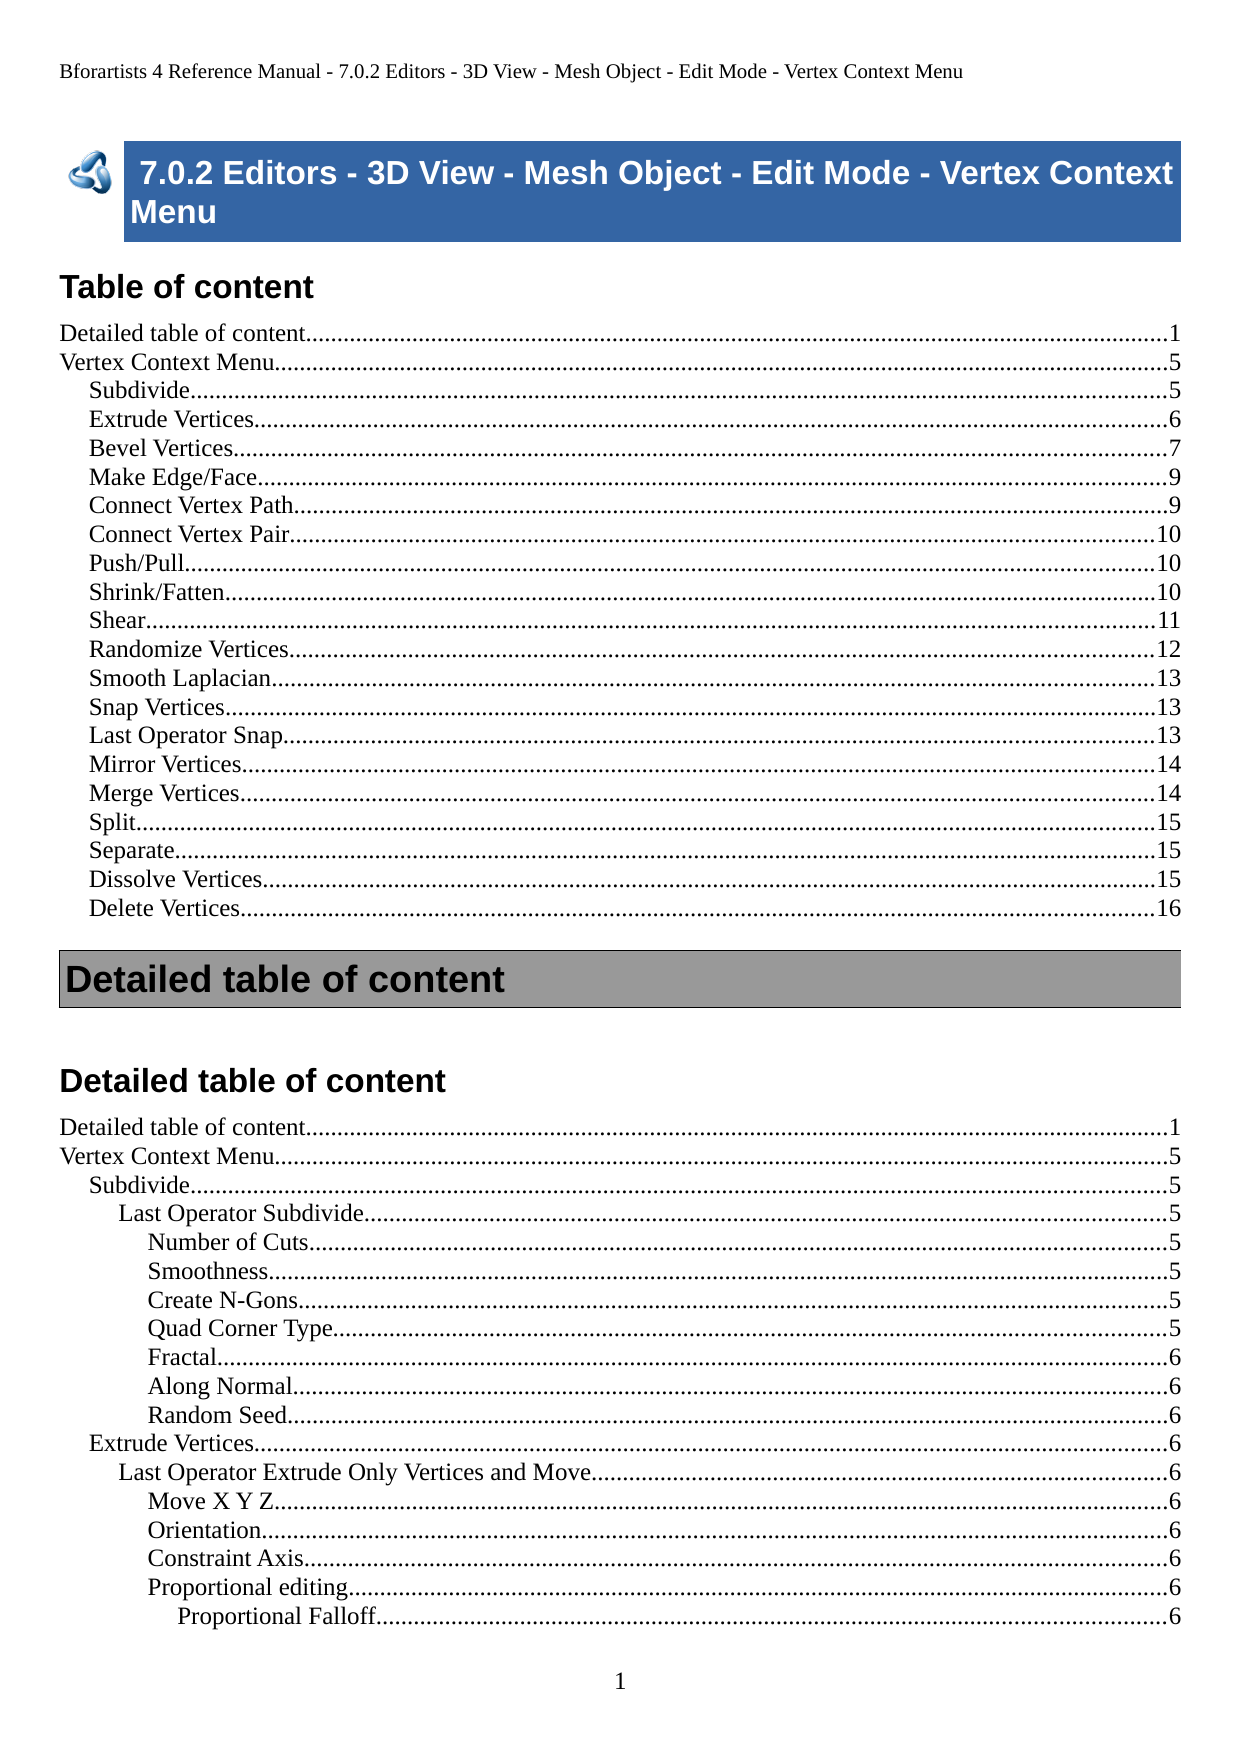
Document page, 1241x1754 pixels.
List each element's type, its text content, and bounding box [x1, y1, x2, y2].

text Push/Pull 10 [88, 548, 1181, 577]
subtitle Detailed table of content [59, 1061, 1181, 1100]
text Shear 11 [88, 605, 1181, 634]
text Proportional editing 6 [147, 1572, 1181, 1601]
text Subdivide 5 [88, 375, 1181, 404]
text Constraint Axis 6 [147, 1543, 1181, 1572]
text Extrude Vertices 6 [88, 1428, 1181, 1457]
text Connect Vertex Path 9 [88, 490, 1181, 519]
text Extrude Vertices 6 [88, 404, 1181, 433]
text Quad Corner Type 5 [147, 1313, 1181, 1342]
text Randomize Vertices 12 [88, 634, 1181, 663]
text Along Normal 6 [147, 1371, 1181, 1400]
text Number of Cuts 5 [147, 1227, 1181, 1256]
text Proportional Falloff 6 [177, 1601, 1181, 1630]
table_header Detailed table of content [60, 951, 1181, 1007]
text Make Edge/Face 9 [88, 462, 1181, 490]
text Create N-Gons 5 [147, 1285, 1181, 1313]
text Fractal 6 [147, 1342, 1181, 1371]
text Smoothness 5 [147, 1256, 1181, 1285]
text Shrink/Fatten 10 [88, 577, 1181, 605]
text Snap Vertices 13 [88, 692, 1181, 720]
subtitle Table of content [59, 267, 1181, 305]
text Random Seed 6 [147, 1400, 1181, 1428]
text Vertex Context Menu 5 [59, 1141, 1181, 1170]
text Smooth Laplacian 13 [88, 663, 1181, 692]
text Last Operator Subdivide 5 [118, 1198, 1181, 1227]
text Separate 15 [88, 835, 1181, 864]
text Move X Y Z 6 [147, 1486, 1181, 1515]
text Orientation 6 [147, 1515, 1181, 1543]
text Merge Vertices 14 [88, 778, 1181, 807]
text Subdivide 5 [88, 1170, 1181, 1198]
text Delete Vertices 16 [88, 893, 1181, 922]
picture [65, 147, 114, 197]
text Bevel Vertices 7 [88, 433, 1181, 462]
text Mirror Vertices 14 [88, 749, 1181, 778]
text Detailed table of content 1 [59, 318, 1181, 347]
table_header [59, 141, 124, 242]
text Connect Vertex Pair 10 [88, 519, 1181, 548]
text Split 15 [88, 807, 1181, 835]
text Dissolve Vertices 15 [88, 864, 1181, 893]
table_header 7.0.2 Editors - 3D View - Mesh Object - Edit Mode - Vertex Context Menu [124, 141, 1181, 242]
text Last Operator Extrude Only Vertices and Move 6 [118, 1457, 1181, 1486]
text Last Operator Snap 13 [88, 720, 1181, 749]
text Vertex Context Menu 5 [59, 347, 1181, 375]
text Detailed table of content 1 [59, 1112, 1181, 1141]
